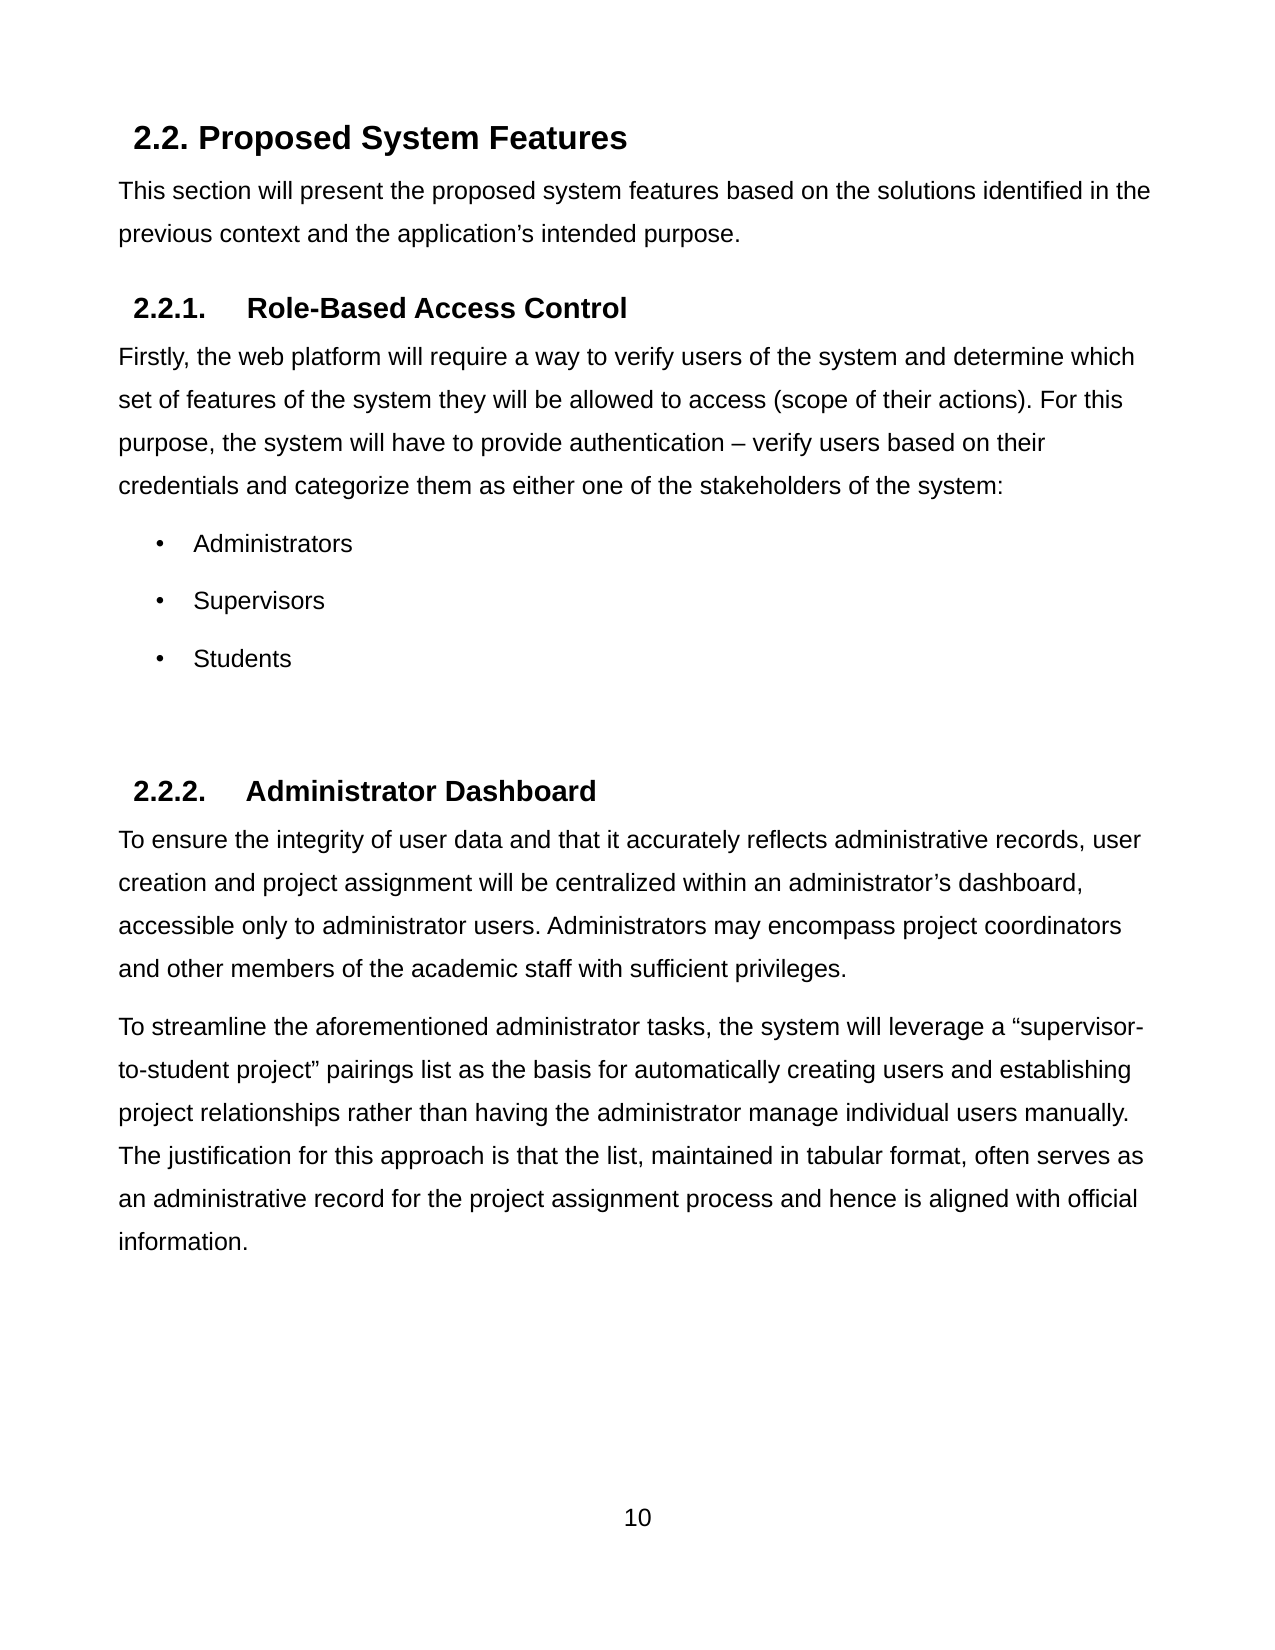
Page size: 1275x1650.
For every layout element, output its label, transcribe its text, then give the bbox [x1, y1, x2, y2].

subtitle Role-Based Access Control [118, 291, 1157, 325]
list Administrators [156, 528, 1157, 557]
list Supervisors [156, 586, 1157, 615]
text To streamline the aforementioned administrator tasks, the system will leverage a “supervisor-to-student project” pairings list as the basis for automatically creating users and establishing project relationships rather than having the administrator manage individual users manually. The justification for this approach is that the list, maintained in tabular format, often serves as an administrative record for the project assignment process and hence is aligned with official information. [118, 1012, 1157, 1256]
subtitle Proposed System Features [118, 118, 1157, 157]
text Firstly, the web platform will require a way to verify users of the system and determine which set of features of the system they will be allowed to access (scope of their actions). For this purpose, the system will have to provide authentication – verify users based on their credentials and categorize them as either one of the stakeholders of the system: [118, 341, 1157, 499]
list Students [156, 644, 1157, 673]
text To ensure the integrity of user data and that it accurately reflects administrative records, user creation and project assignment will be centralized within an administrator’s dashboard, accessible only to administrator users. Administrators may encompass project coordinators and other members of the academic staff with sufficient privileges. [118, 824, 1157, 983]
subtitle Administrator Dashboard [118, 774, 1157, 808]
text This section will present the proposed system features based on the solutions identified in the previous context and the application’s intended purpose. [118, 176, 1157, 248]
